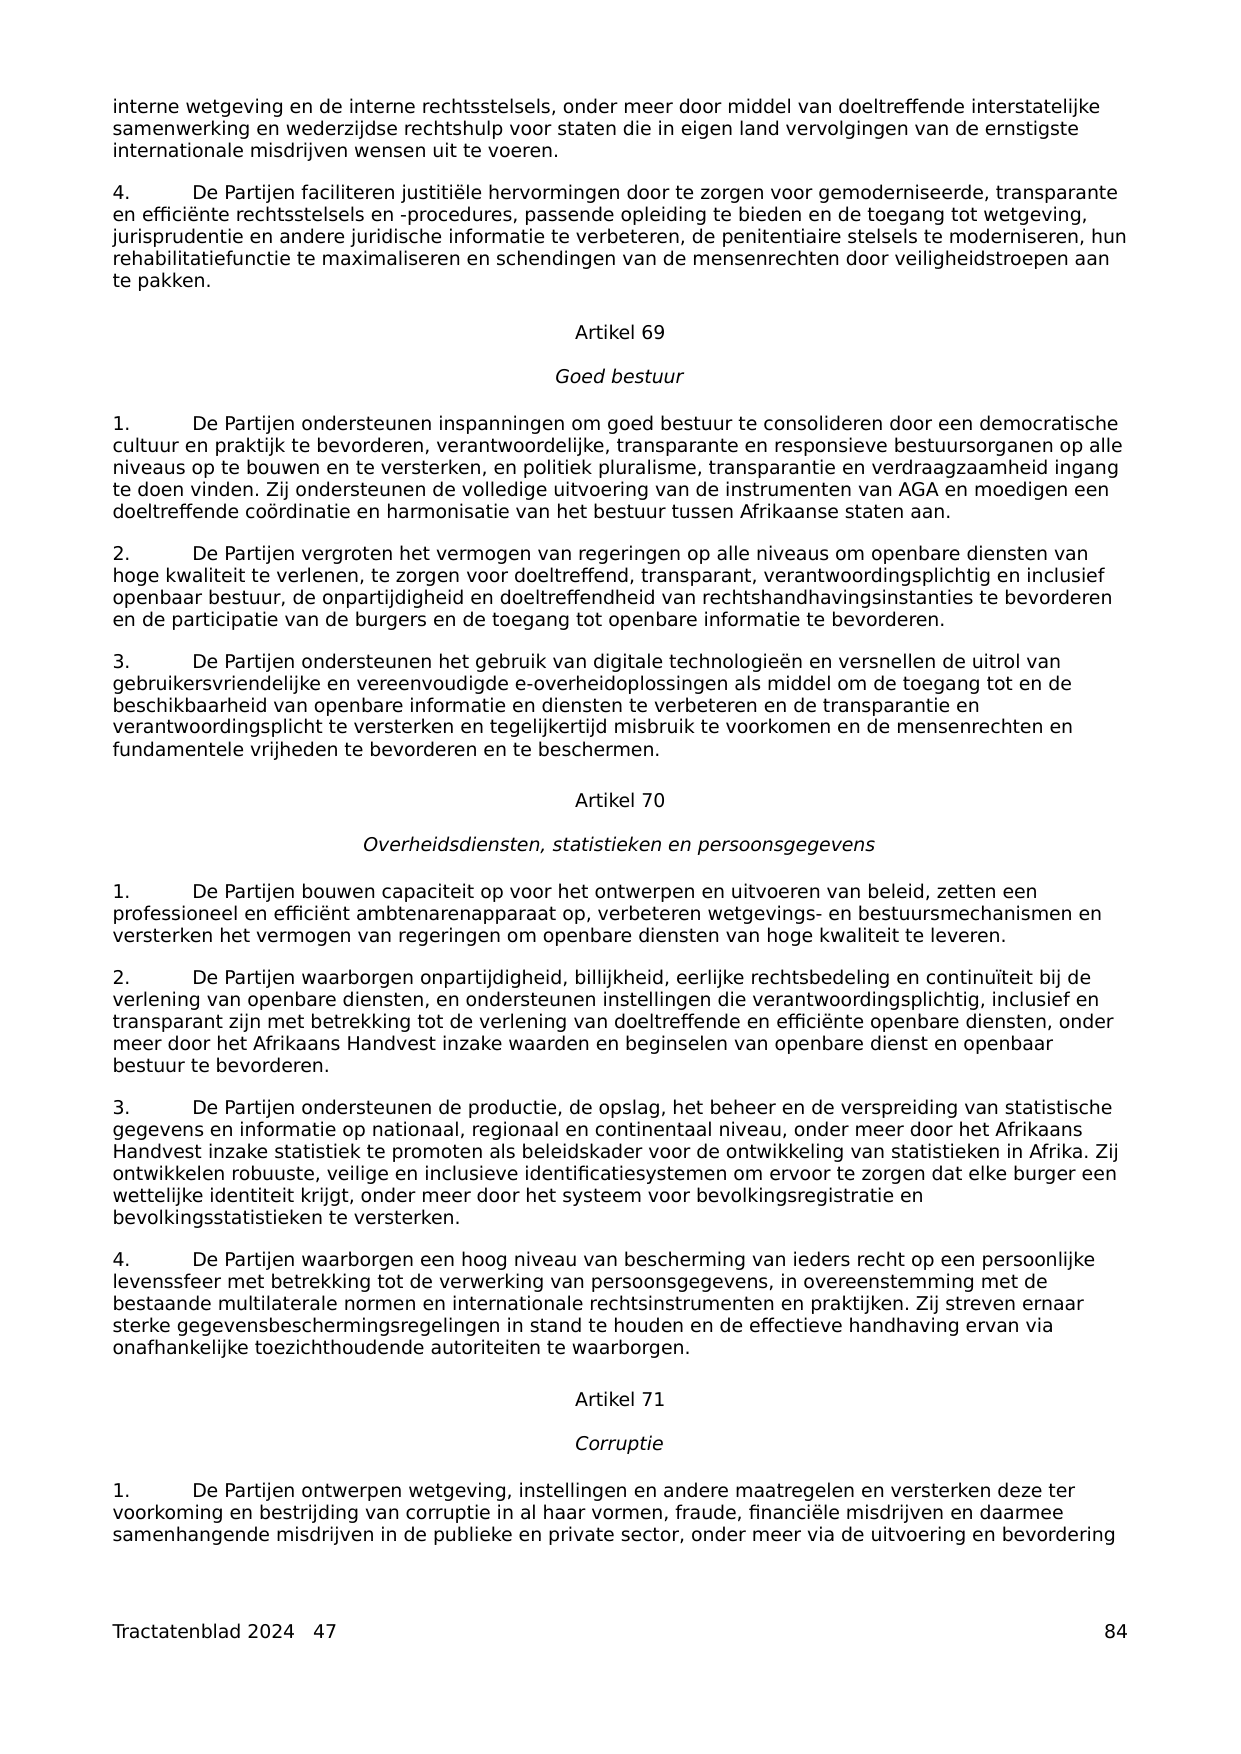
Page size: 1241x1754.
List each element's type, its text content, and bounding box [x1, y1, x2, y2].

text 4. De Partijen faciliteren justitiële hervormingen door te zorgen voor gemoderniseerde, transparante en efficiënte rechtsstelsels en -procedures, passende opleiding te bieden en de toegang tot wetgeving, jurisprudentie en andere juridische informatie te verbeteren, de penitentiaire stelsels te moderniseren, hun rehabilitatiefunctie te maximaliseren en schendingen van de mensenrechten door veiligheidstroepen aan te pakken. [112, 182, 1128, 292]
text 1. De Partijen ontwerpen wetgeving, instellingen en andere maatregelen en versterken deze ter voorkoming en bestrijding van corruptie in al haar vormen, fraude, financiële misdrijven en daarmee samenhangende misdrijven in de publieke en private sector, onder meer via de uitvoering en bevordering [112, 1480, 1128, 1546]
subtitle Artikel 69 Goed bestuur [112, 322, 1128, 388]
text interne wetgeving en de interne rechtsstelsels, onder meer door middel van doeltreffende interstatelijke samenwerking en wederzijdse rechtshulp voor staten die in eigen land vervolgingen van de ernstigste internationale misdrijven wensen uit te voeren. [112, 96, 1128, 162]
text 4. De Partijen waarborgen een hoog niveau van bescherming van ieders recht op een persoonlijke levenssfeer met betrekking tot de verwerking van persoonsgegevens, in overeenstemming met de bestaande multilaterale normen en internationale rechtsinstrumenten en praktijken. Zij streven ernaar sterke gegevensbeschermingsregelingen in stand te houden en de effectieve handhaving ervan via onafhankelijke toezichthoudende autoriteiten te waarborgen. [112, 1249, 1128, 1359]
text 3. De Partijen ondersteunen het gebruik van digitale technologieën en versnellen de uitrol van gebruikersvriendelijke en vereenvoudigde e-overheidoplossingen als middel om de toegang tot en de beschikbaarheid van openbare informatie en diensten te verbeteren en de transparantie en verantwoordingsplicht te versterken en tegelijkertijd misbruik te voorkomen en de mensenrechten en fundamentele vrijheden te bevorderen en te beschermen. [112, 651, 1128, 760]
text 1. De Partijen ondersteunen inspanningen om goed bestuur te consolideren door een democratische cultuur en praktijk te bevorderen, verantwoordelijke, transparante en responsieve bestuursorganen op alle niveaus op te bouwen en te versterken, en politiek pluralisme, transparantie en verdraagzaamheid ingang te doen vinden. Zij ondersteunen de volledige uitvoering van de instrumenten van AGA en moedigen een doeltreffende coördinatie en harmonisatie van het bestuur tussen Afrikaanse staten aan. [112, 413, 1128, 523]
text 2. De Partijen waarborgen onpartijdigheid, billijkheid, eerlijke rechtsbedeling en continuïteit bij de verlening van openbare diensten, en ondersteunen instellingen die verantwoordingsplichtig, inclusief en transparant zijn met betrekking tot de verlening van doeltreffende en efficiënte openbare diensten, onder meer door het Afrikaans Handvest inzake waarden en beginselen van openbare dienst en openbaar bestuur te bevorderen. [112, 967, 1128, 1077]
text 2. De Partijen vergroten het vermogen van regeringen op alle niveaus om openbare diensten van hoge kwaliteit te verlenen, te zorgen voor doeltreffend, transparant, verantwoordingsplichtig en inclusief openbaar bestuur, de onpartijdigheid en doeltreffendheid van rechtshandhavingsinstanties te bevorderen en de participatie van de burgers en de toegang tot openbare informatie te bevorderen. [112, 543, 1128, 631]
text 3. De Partijen ondersteunen de productie, de opslag, het beheer en de verspreiding van statistische gegevens en informatie op nationaal, regionaal en continentaal niveau, onder meer door het Afrikaans Handvest inzake statistiek te promoten als beleidskader voor de ontwikkeling van statistieken in Afrika. Zij ontwikkelen robuuste, veilige en inclusieve identificatiesystemen om ervoor te zorgen dat elke burger een wettelijke identiteit krijgt, onder meer door het systeem voor bevolkingsregistratie en bevolkingsstatistieken te versterken. [112, 1097, 1128, 1229]
text 1. De Partijen bouwen capaciteit op voor het ontwerpen en uitvoeren van beleid, zetten een professioneel en efficiënt ambtenarenapparaat op, verbeteren wetgevings- en bestuursmechanismen en versterken het vermogen van regeringen om openbare diensten van hoge kwaliteit te leveren. [112, 881, 1128, 947]
subtitle Artikel 71 Corruptie [112, 1389, 1128, 1455]
subtitle Artikel 70 Overheidsdiensten, statistieken en persoonsgegevens [112, 790, 1128, 856]
